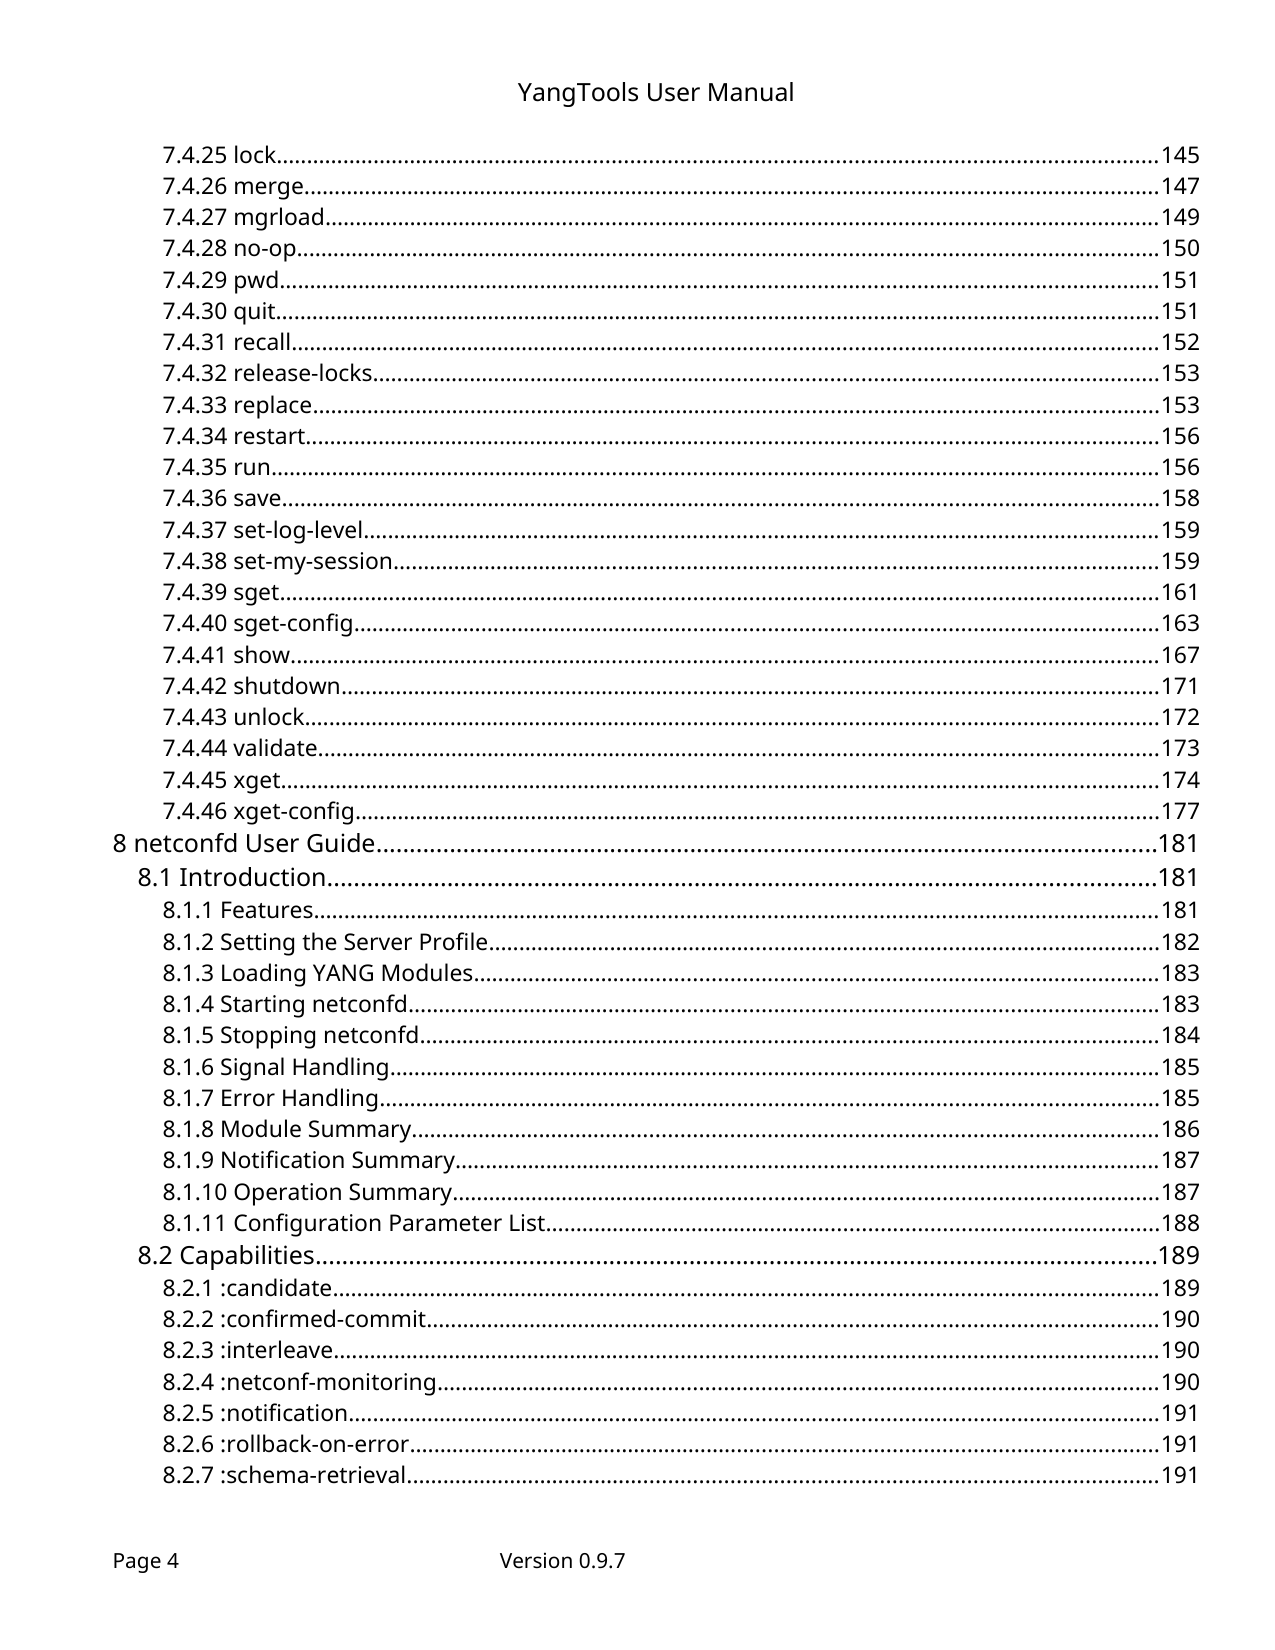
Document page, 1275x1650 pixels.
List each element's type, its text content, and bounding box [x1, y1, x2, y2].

text 8.1.10 Operation Summary 187 [162, 1175, 1200, 1207]
text 7.4.31 recall 152 [162, 326, 1200, 357]
text 7.4.28 no-op 150 [162, 232, 1200, 263]
text 8.2.4 :netconf-monitoring 190 [162, 1366, 1200, 1397]
text 8.2.2 :confirmed-commit 190 [162, 1303, 1200, 1334]
text 8.1.11 Configuration Parameter List 188 [162, 1207, 1200, 1238]
text 7.4.39 sget 161 [162, 576, 1200, 607]
text 8.2 Capabilities 189 [137, 1238, 1200, 1272]
text 8.1.7 Error Handling 185 [162, 1082, 1200, 1113]
text 8.1 Introduction 181 [137, 860, 1200, 894]
text 7.4.41 show 167 [162, 638, 1200, 670]
text 7.4.25 lock 145 [162, 138, 1200, 170]
text 8.2.5 :notification 191 [162, 1397, 1200, 1428]
text 8.1.3 Loading YANG Modules 183 [162, 957, 1200, 988]
text 7.4.27 mgrload 149 [162, 201, 1200, 232]
text 8.1.1 Features 181 [162, 894, 1200, 925]
text 7.4.29 pwd 151 [162, 263, 1200, 295]
text 8.2.1 :candidate 189 [162, 1272, 1200, 1303]
text 7.4.45 xget 174 [162, 763, 1200, 795]
text 7.4.32 release-locks 153 [162, 357, 1200, 388]
text 8.1.2 Setting the Server Profile 182 [162, 925, 1200, 957]
text 7.4.35 run 156 [162, 451, 1200, 482]
text 7.4.26 merge 147 [162, 170, 1200, 201]
text 7.4.42 shutdown 171 [162, 670, 1200, 701]
text 8.1.6 Signal Handling 185 [162, 1050, 1200, 1082]
text 7.4.44 validate 173 [162, 732, 1200, 763]
text 8.2.6 :rollback-on-error 191 [162, 1428, 1200, 1459]
text 7.4.34 restart 156 [162, 420, 1200, 451]
text 8.1.5 Stopping netconfd 184 [162, 1019, 1200, 1050]
text 7.4.37 set-log-level 159 [162, 513, 1200, 545]
text 8 netconfd User Guide 181 [112, 826, 1200, 860]
text 8.1.9 Notification Summary 187 [162, 1144, 1200, 1175]
text 7.4.38 set-my-session 159 [162, 545, 1200, 576]
text 8.2.7 :schema-retrieval 191 [162, 1459, 1200, 1491]
text 7.4.46 xget-config 177 [162, 795, 1200, 826]
text 8.1.4 Starting netconfd 183 [162, 988, 1200, 1019]
text 7.4.30 quit 151 [162, 295, 1200, 326]
text 7.4.43 unlock 172 [162, 701, 1200, 732]
text 7.4.36 save 158 [162, 482, 1200, 513]
text 8.2.3 :interleave 190 [162, 1334, 1200, 1366]
text 7.4.33 replace 153 [162, 388, 1200, 420]
text 7.4.40 sget-config 163 [162, 607, 1200, 638]
text 8.1.8 Module Summary 186 [162, 1113, 1200, 1144]
